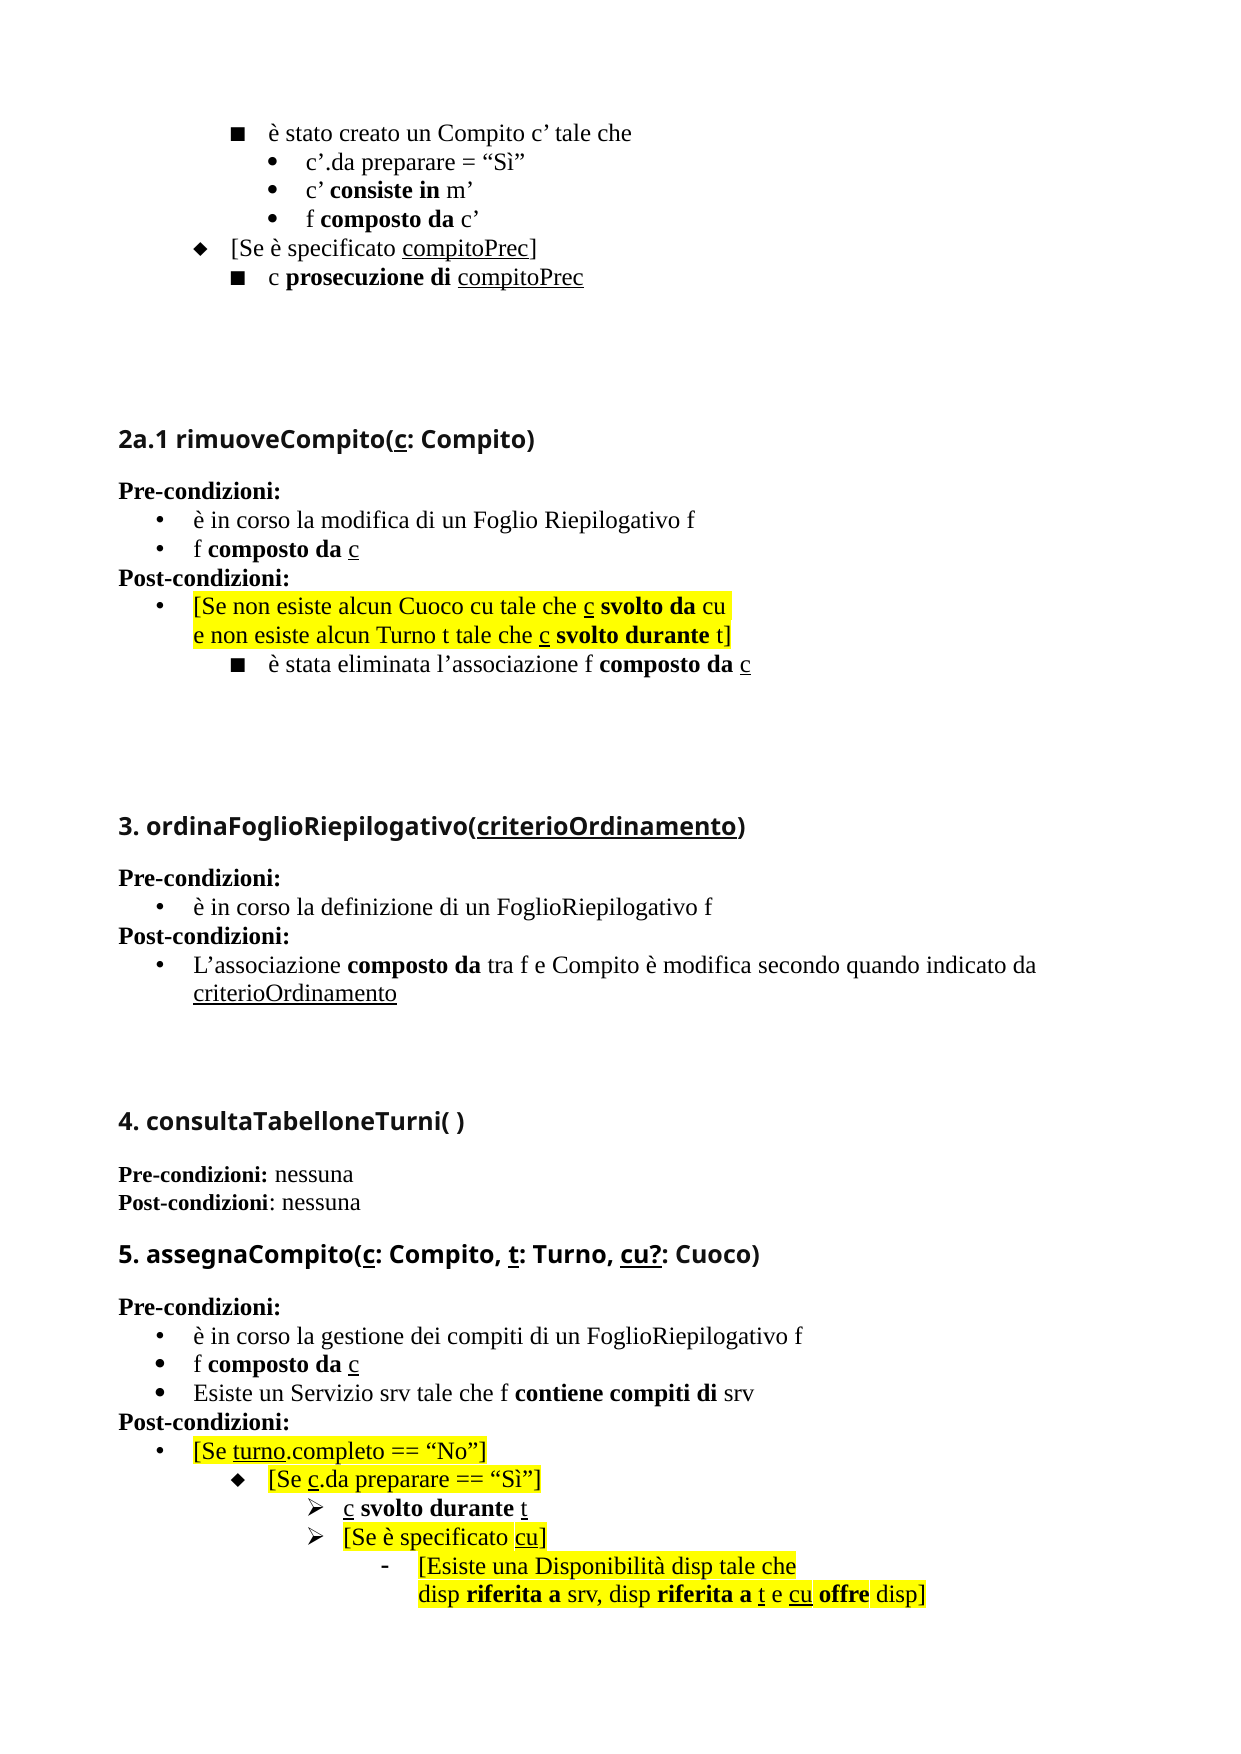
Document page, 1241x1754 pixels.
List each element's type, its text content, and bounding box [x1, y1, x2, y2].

list [Se è specificato cu] [306, 1522, 1122, 1551]
list f composto da c [156, 1349, 1122, 1378]
list [Se non esiste alcun Cuoco cu tale che c svolto da cu [156, 591, 1122, 620]
subtitle 4. consultaTabelloneTurni( ) [118, 1104, 1122, 1138]
list Esiste un Servizio srv tale che f contiene compiti di srv [156, 1378, 1122, 1407]
list e non esiste alcun Turno t tale che c svolto durante t] [156, 620, 1122, 649]
subtitle 2a.1 rimuoveCompito(c: Compito) [118, 422, 1122, 456]
list L’associazione composto da tra f e Compito è modifica secondo quando indicato da criterioOrdinamento [156, 950, 1122, 1007]
list f composto da c’ [268, 204, 1122, 233]
list è stata eliminata l’associazione f composto da c [231, 649, 1122, 678]
subtitle 5. assegnaCompito(c: Compito, t: Turno, cu?: Cuoco) [118, 1237, 1122, 1271]
list è in corso la definizione di un FoglioRiepilogativo f [156, 892, 1122, 921]
list è stato creato un Compito c’ tale che [231, 118, 1122, 147]
text Post-condizioni: [118, 563, 1122, 591]
list c prosecuzione di compitoPrec [231, 262, 1122, 291]
text Post-condizioni: nessuna [118, 1187, 1122, 1216]
subtitle 3. ordinaFoglioRiepilogativo(criterioOrdinamento) [118, 809, 1122, 843]
list c’ consiste in m’ [268, 176, 1122, 204]
list è in corso la modifica di un Foglio Riepilogativo f [156, 505, 1122, 534]
text Pre-condizioni: nessuna [118, 1159, 1122, 1187]
list [Se c.da preparare == “Sì”] [231, 1464, 1122, 1493]
text Pre-condizioni: [118, 1292, 1122, 1321]
text Post-condizioni: [118, 1407, 1122, 1436]
list c svolto durante t [306, 1493, 1122, 1522]
list f composto da c [156, 534, 1122, 563]
list è in corso la gestione dei compiti di un FoglioRiepilogativo f [156, 1321, 1122, 1349]
text Pre-condizioni: [118, 476, 1122, 505]
text Pre-condizioni: [118, 863, 1122, 892]
text Post-condizioni: [118, 921, 1122, 950]
list disp riferita a srv, disp riferita a t e cu offre disp] [381, 1579, 1122, 1608]
list [Se turno.completo == “No”] [156, 1436, 1122, 1464]
list [Esiste una Disponibilità disp tale che [381, 1551, 1122, 1579]
list [Se è specificato compitoPrec] [193, 233, 1122, 262]
list c’.da preparare = “Sì” [268, 147, 1122, 176]
